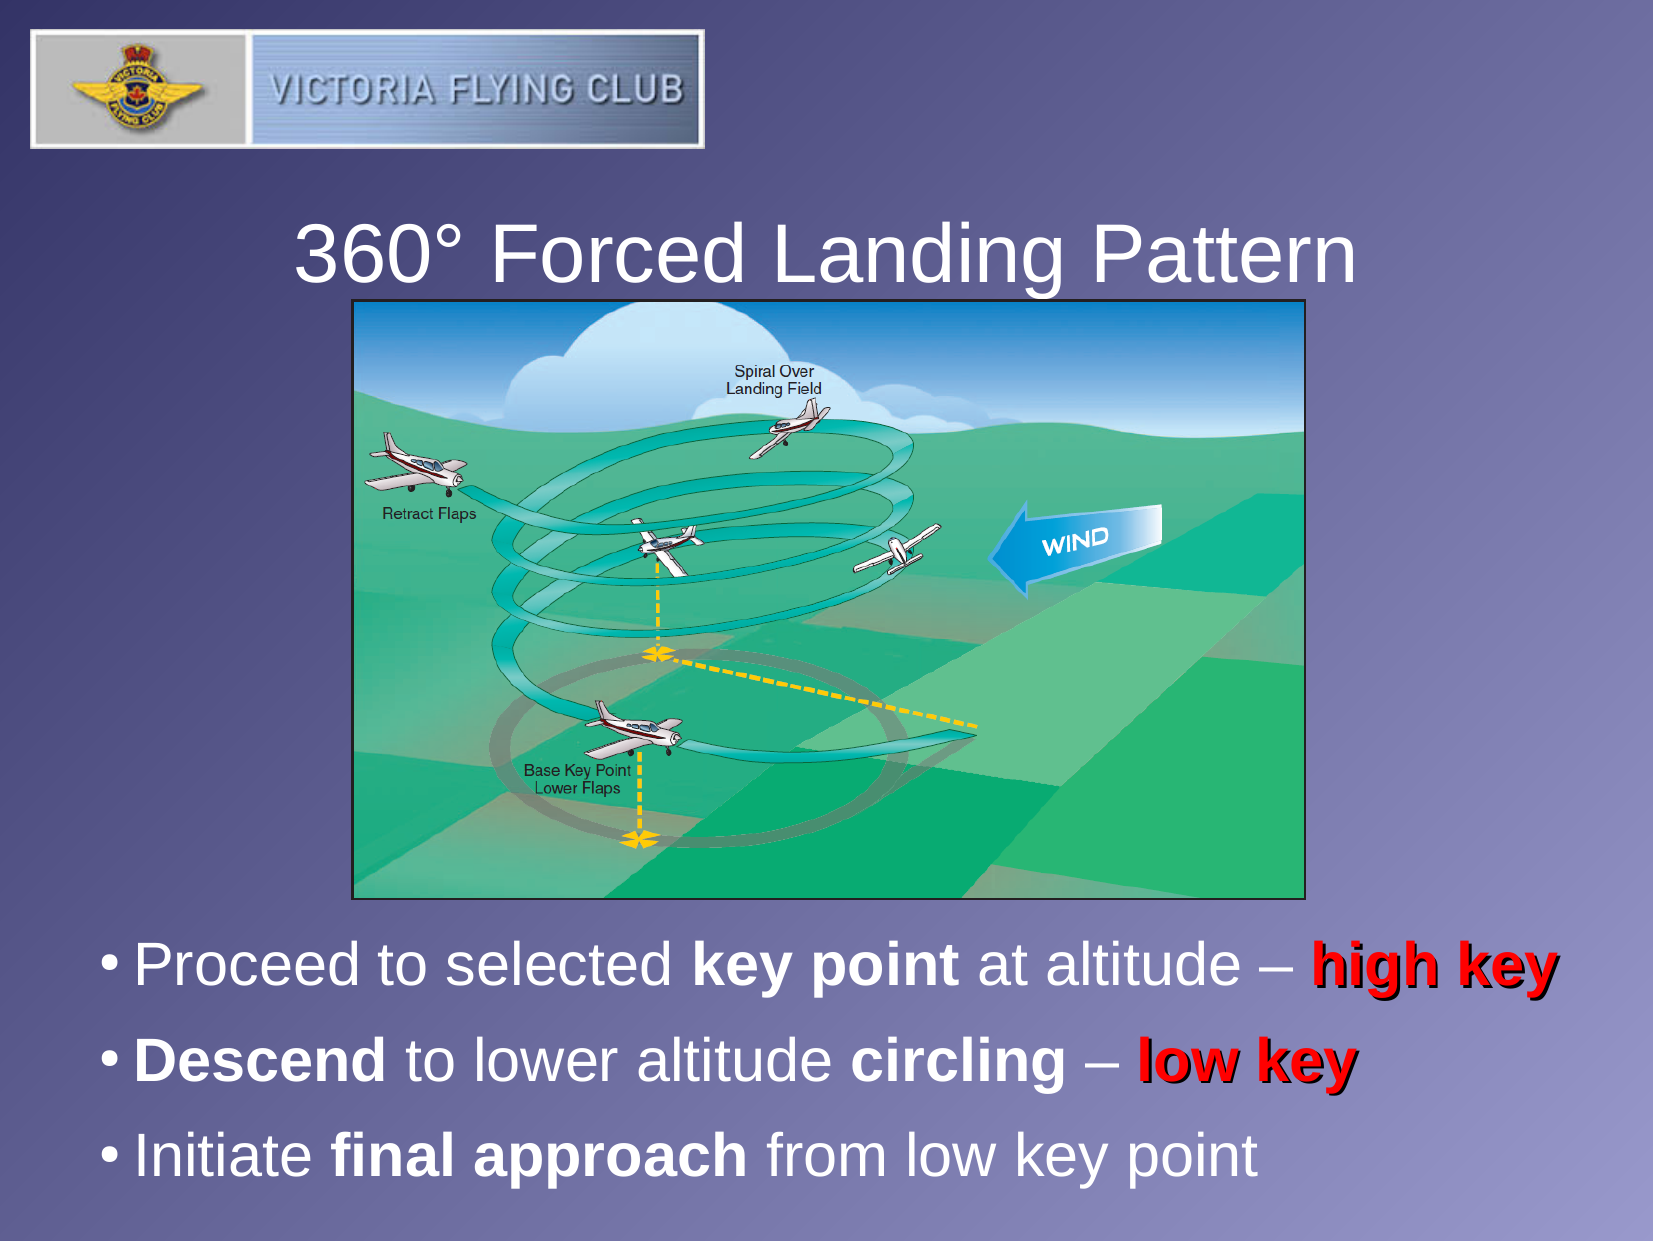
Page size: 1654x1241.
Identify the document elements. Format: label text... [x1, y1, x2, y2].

picture [351, 299, 1306, 901]
list Proceed to selected key point at altitude – high key Descend to lower altitude circling – low key Initiate final approach from low key point [82, 930, 1571, 1201]
title 360° Forced Landing Pattern [82, 150, 1571, 358]
picture [30, 29, 705, 149]
